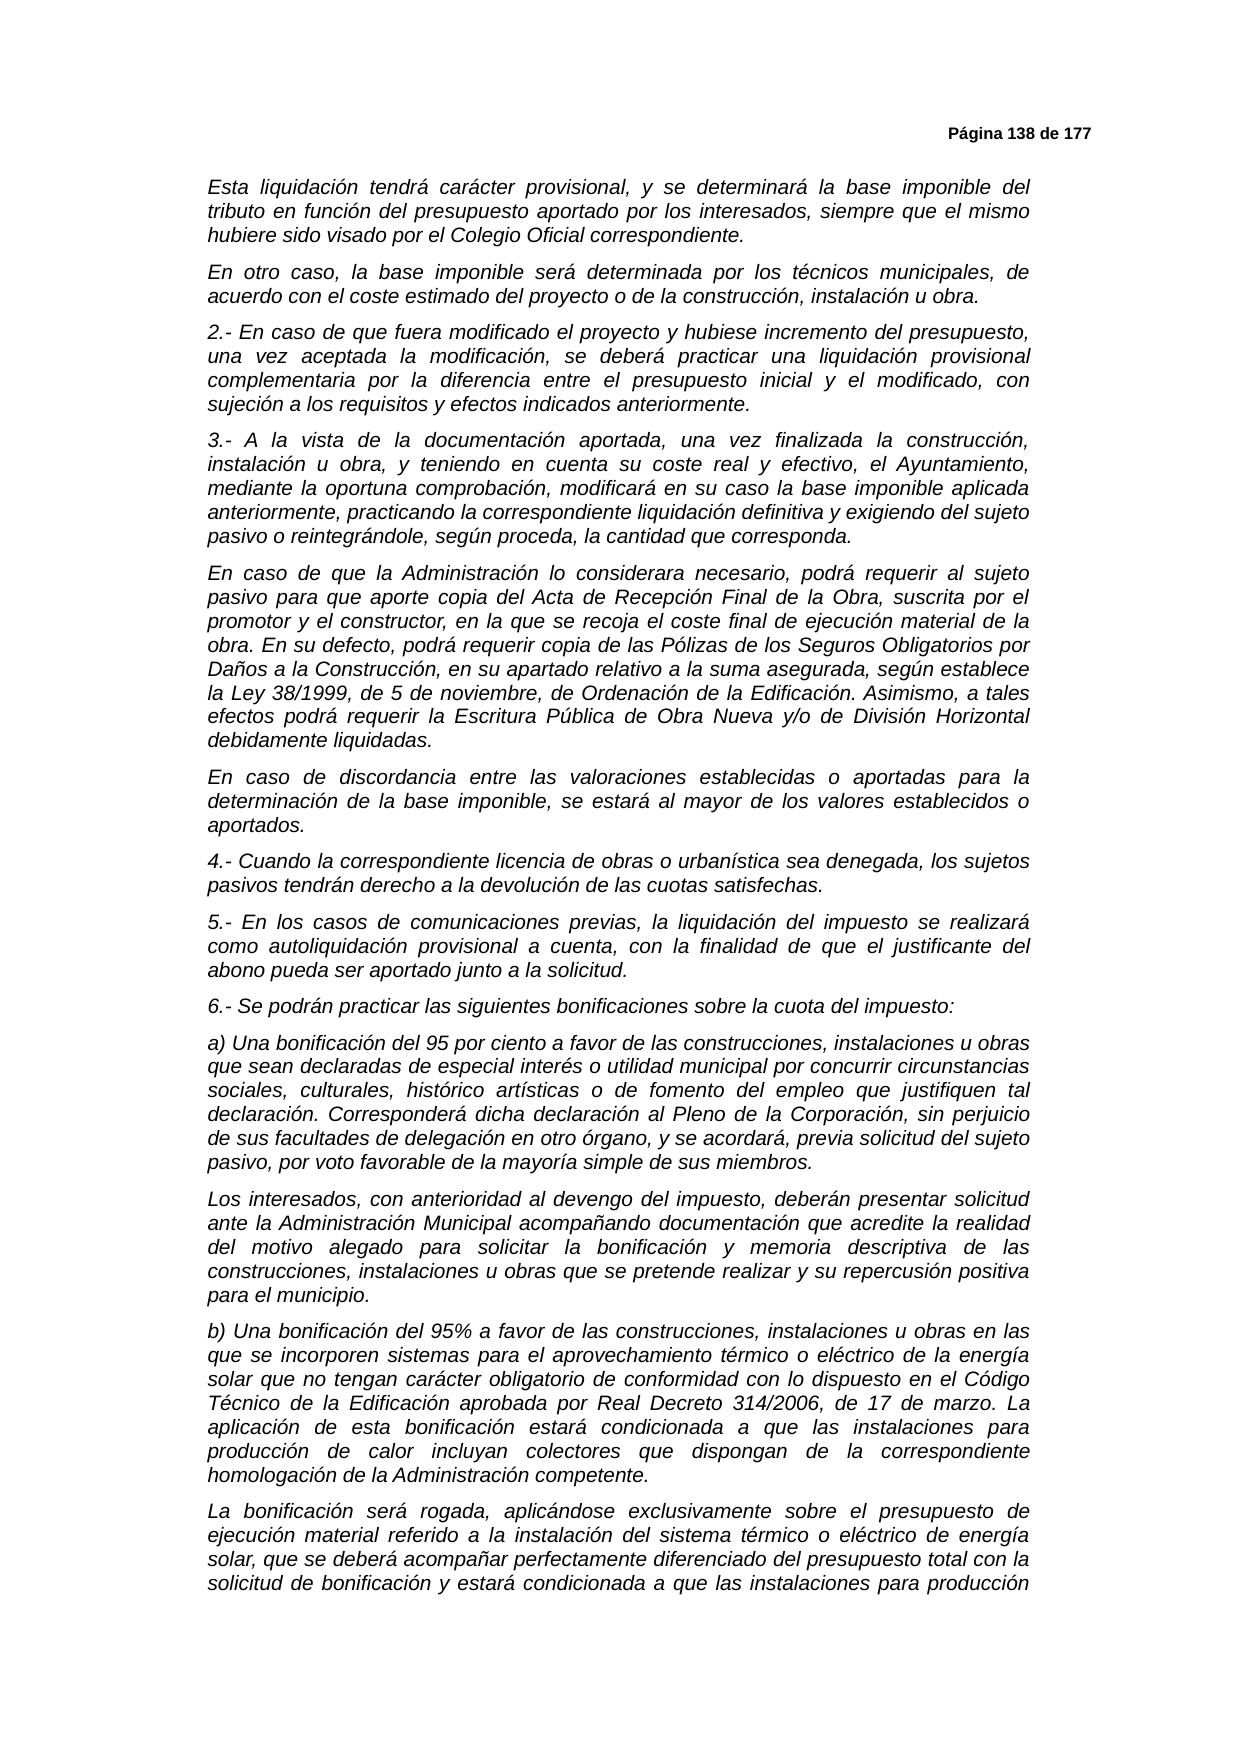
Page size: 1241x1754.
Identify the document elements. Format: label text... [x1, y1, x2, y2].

text b) Una bonificación del 95% a favor de las construcciones, instalaciones u obras en las que se incorporen sistemas para el aprovechamiento térmico o eléctrico de la energía solar que no tengan carácter obligatorio de conformidad con lo dispuesto en el Código Técnico de la Edificación aprobada por Real Decreto 314/2006, de 17 de marzo. La aplicación de esta bonificación estará condicionada a que las instalaciones para producción de calor incluyan colectores que dispongan de la correspondiente homologación de la Administración competente. [207, 1319, 1033, 1487]
text 4.- Cuando la correspondiente licencia de obras o urbanística sea denegada, los sujetos pasivos tendrán derecho a la devolución de las cuotas satisfechas. [207, 849, 1033, 897]
text 6.- Se podrán practicar las siguientes bonificaciones sobre la cuota del impuesto: [207, 994, 1033, 1018]
text 5.- En los casos de comunicaciones previas, la liquidación del impuesto se realizará como autoliquidación provisional a cuenta, con la finalidad de que el justificante del abono pueda ser aportado junto a la solicitud. [207, 909, 1033, 981]
text Los interesados, con anterioridad al devengo del impuesto, deberán presentar solicitud ante la Administración Municipal acompañando documentación que acredite la realidad del motivo alegado para solicitar la bonificación y memoria descriptiva de las construcciones, instalaciones u obras que se pretende realizar y su repercusión positiva para el municipio. [207, 1187, 1033, 1306]
text En caso de que la Administración lo considerara necesario, podrá requerir al sujeto pasivo para que aporte copia del Acta de Recepción Final de la Obra, suscrita por el promotor y el constructor, en la que se recoja el coste final de ejecución material de la obra. En su defecto, podrá requerir copia de las Pólizas de los Seguros Obligatorios por Daños a la Construcción, en su apartado relativo a la suma asegurada, según establece la Ley 38/1999, de 5 de noviembre, de Ordenación de la Edificación. Asimismo, a tales efectos podrá requerir la Escritura Pública de Obra Nueva y/o de División Horizontal debidamente liquidadas. [207, 561, 1033, 752]
text En caso de discordancia entre las valoraciones establecidas o aportadas para la determinación de la base imponible, se estará al mayor de los valores establecidos o aportados. [207, 765, 1033, 837]
text Esta liquidación tendrá carácter provisional, y se determinará la base imponible del tributo en función del presupuesto aportado por los interesados, siempre que el mismo hubiere sido visado por el Colegio Oficial correspondiente. [207, 175, 1033, 247]
text La bonificación será rogada, aplicándose exclusivamente sobre el presupuesto de ejecución material referido a la instalación del sistema térmico o eléctrico de energía solar, que se deberá acompañar perfectamente diferenciado del presupuesto total con la solicitud de bonificación y estará condicionada a que las instalaciones para producción [207, 1499, 1033, 1595]
text En otro caso, la base imponible será determinada por los técnicos municipales, de acuerdo con el coste estimado del proyecto o de la construcción, instalación u obra. [207, 259, 1033, 307]
text a) Una bonificación del 95 por ciento a favor de las construcciones, instalaciones u obras que sean declaradas de especial interés o utilidad municipal por concurrir circunstancias sociales, culturales, histórico artísticas o de fomento del empleo que justifiquen tal declaración. Corresponderá dicha declaración al Pleno de la Corporación, sin perjuicio de sus facultades de delegación en otro órgano, y se acordará, previa solicitud del sujeto pasivo, por voto favorable de la mayoría simple de sus miembros. [207, 1030, 1033, 1174]
text 3.- A la vista de la documentación aportada, una vez finalizada la construcción, instalación u obra, y teniendo en cuenta su coste real y efectivo, el Ayuntamiento, mediante la oportuna comprobación, modificará en su caso la base imponible aplicada anteriormente, practicando la correspondiente liquidación definitiva y exigiendo del sujeto pasivo o reintegrándole, según proceda, la cantidad que corresponda. [207, 428, 1033, 548]
text 2.- En caso de que fuera modificado el proyecto y hubiese incremento del presupuesto, una vez aceptada la modificación, se deberá practicar una liquidación provisional complementaria por la diferencia entre el presupuesto inicial y el modificado, con sujeción a los requisitos y efectos indicados anteriormente. [207, 320, 1033, 416]
